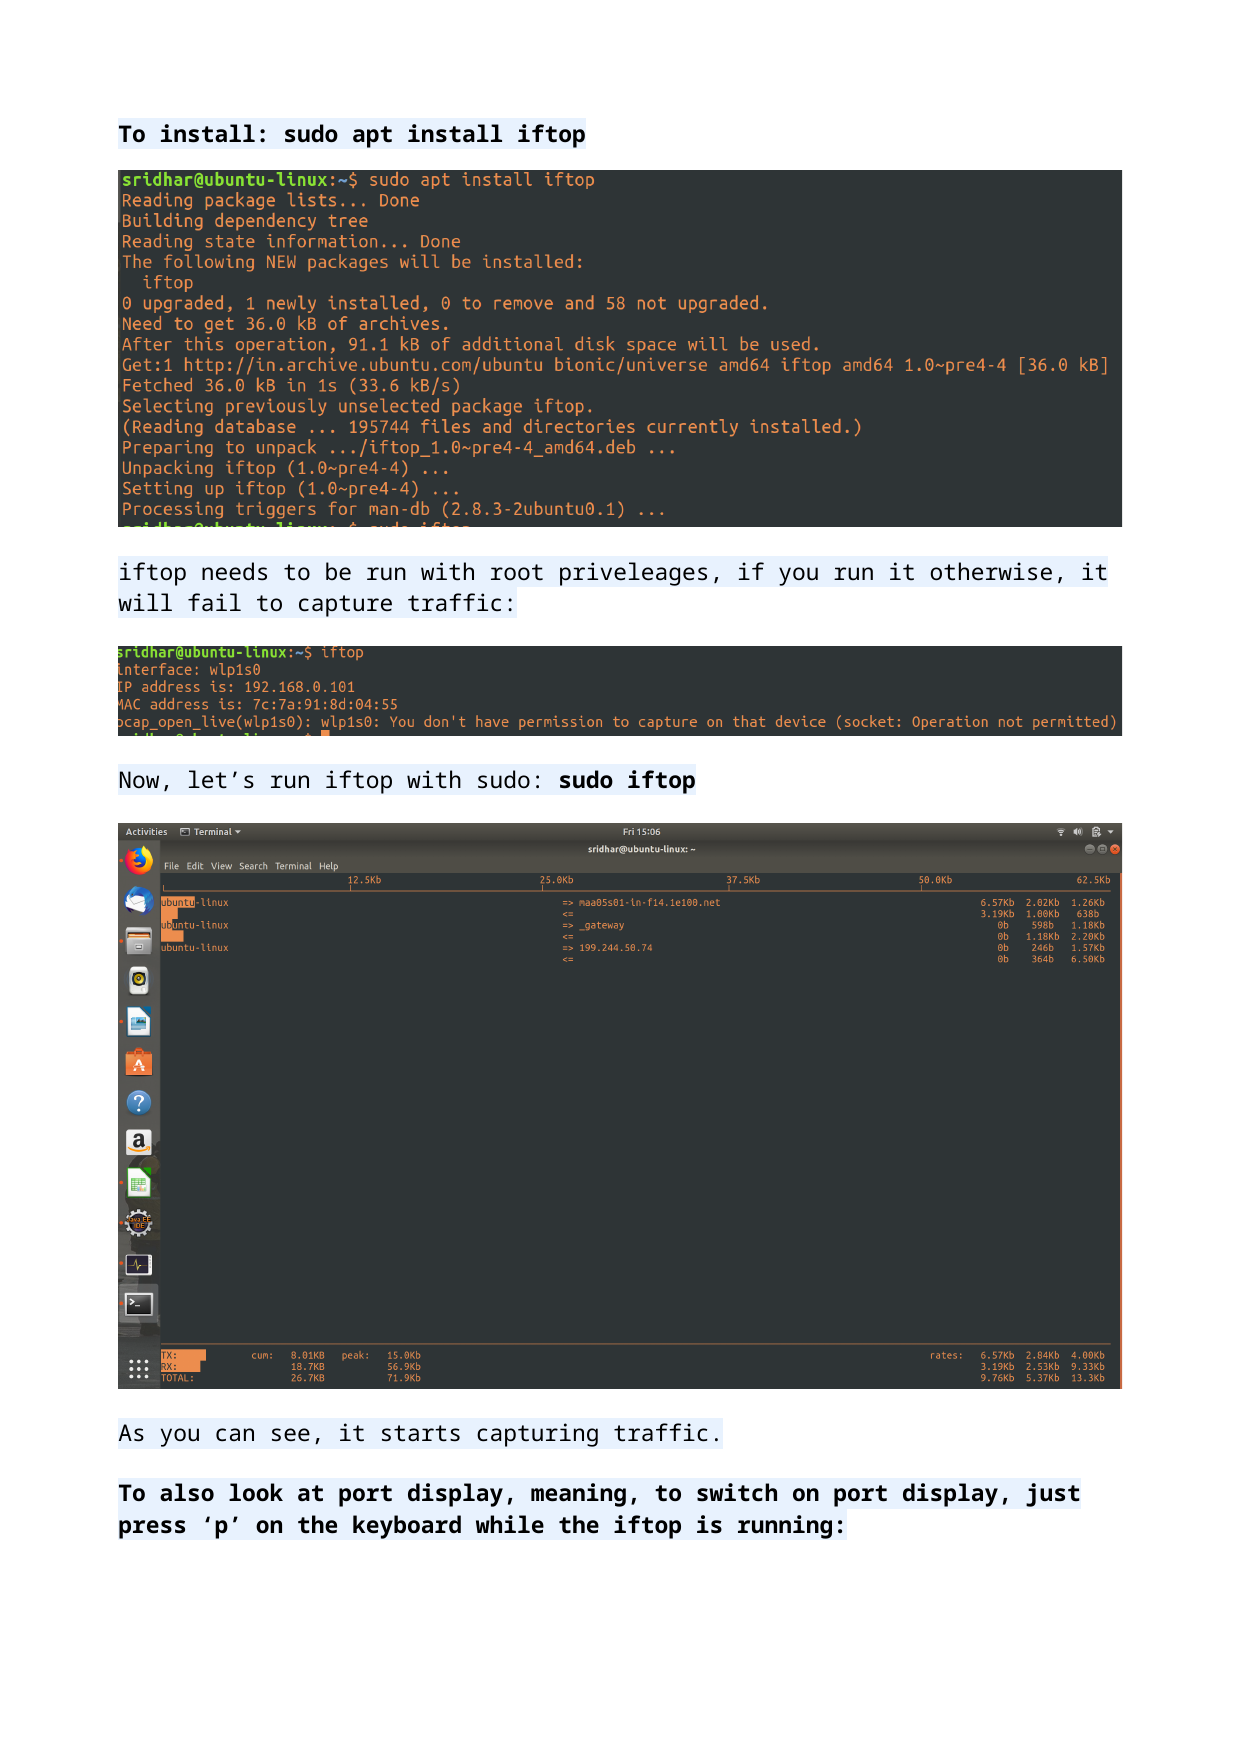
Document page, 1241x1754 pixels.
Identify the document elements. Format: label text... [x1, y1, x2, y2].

text iftop needs to be run with root priveleages, if you run it otherwise, it will fail to capture traffic: [118, 556, 1122, 618]
picture [118, 170, 1123, 527]
picture [118, 646, 1123, 736]
picture [118, 823, 1123, 1389]
text To install: sudo apt install iftop [118, 118, 1122, 149]
text As you can see, it starts capturing traffic. [118, 1417, 1122, 1449]
text To also look at port display, meaning, to switch on port display, just press ‘p’ on the keyboard while the iftop is running: [118, 1477, 1122, 1540]
text Now, let’s run iftop with sudo: sudo iftop [118, 764, 1122, 795]
